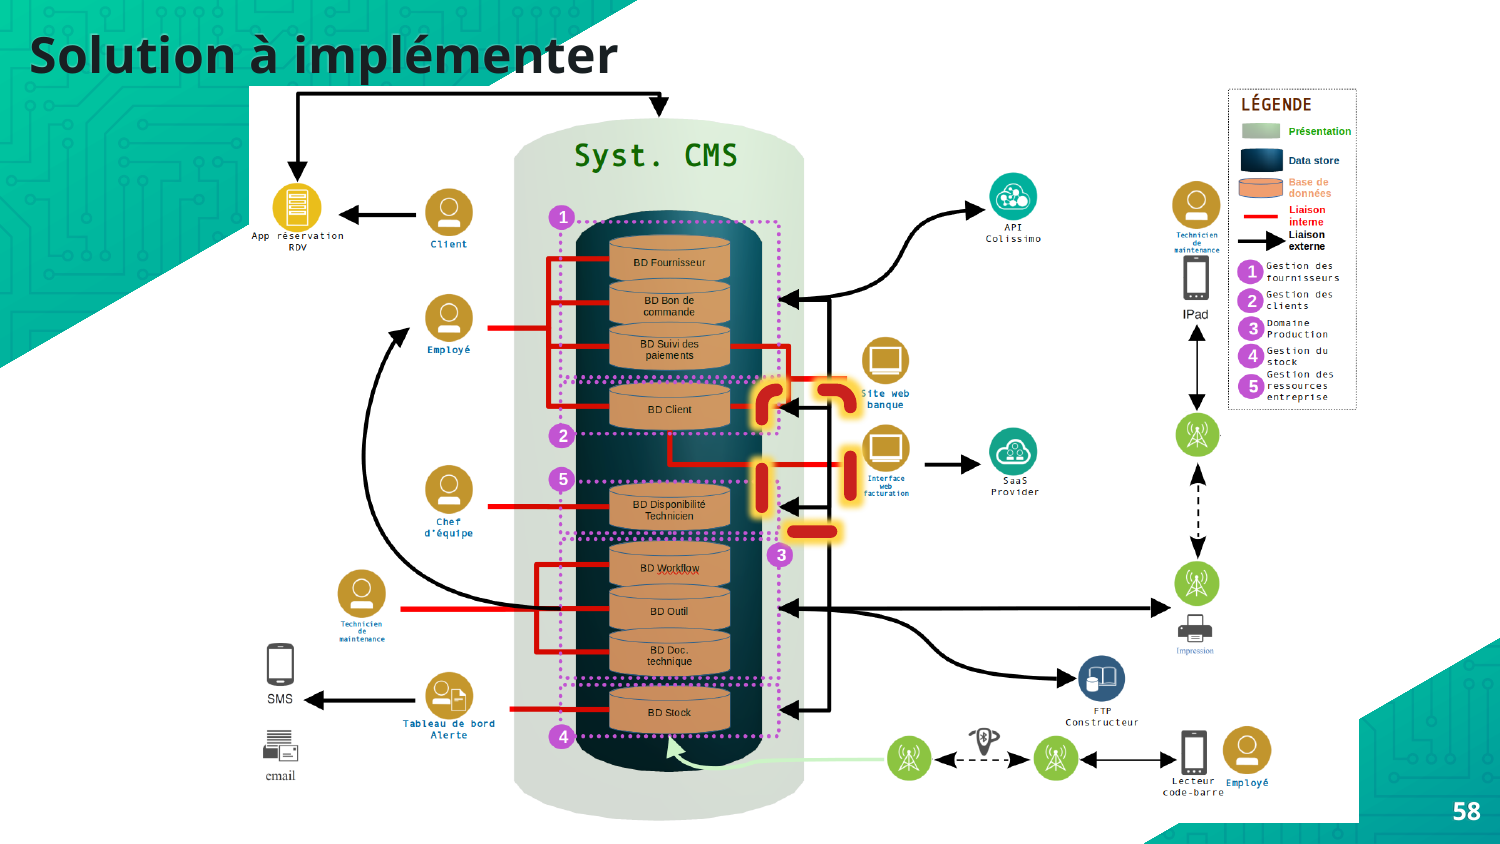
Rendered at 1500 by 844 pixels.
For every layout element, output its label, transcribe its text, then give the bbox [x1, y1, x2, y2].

slide_number [1391, 779, 1482, 844]
picture [249, 86, 1359, 823]
title Solution à implémenter [29, 30, 1249, 89]
